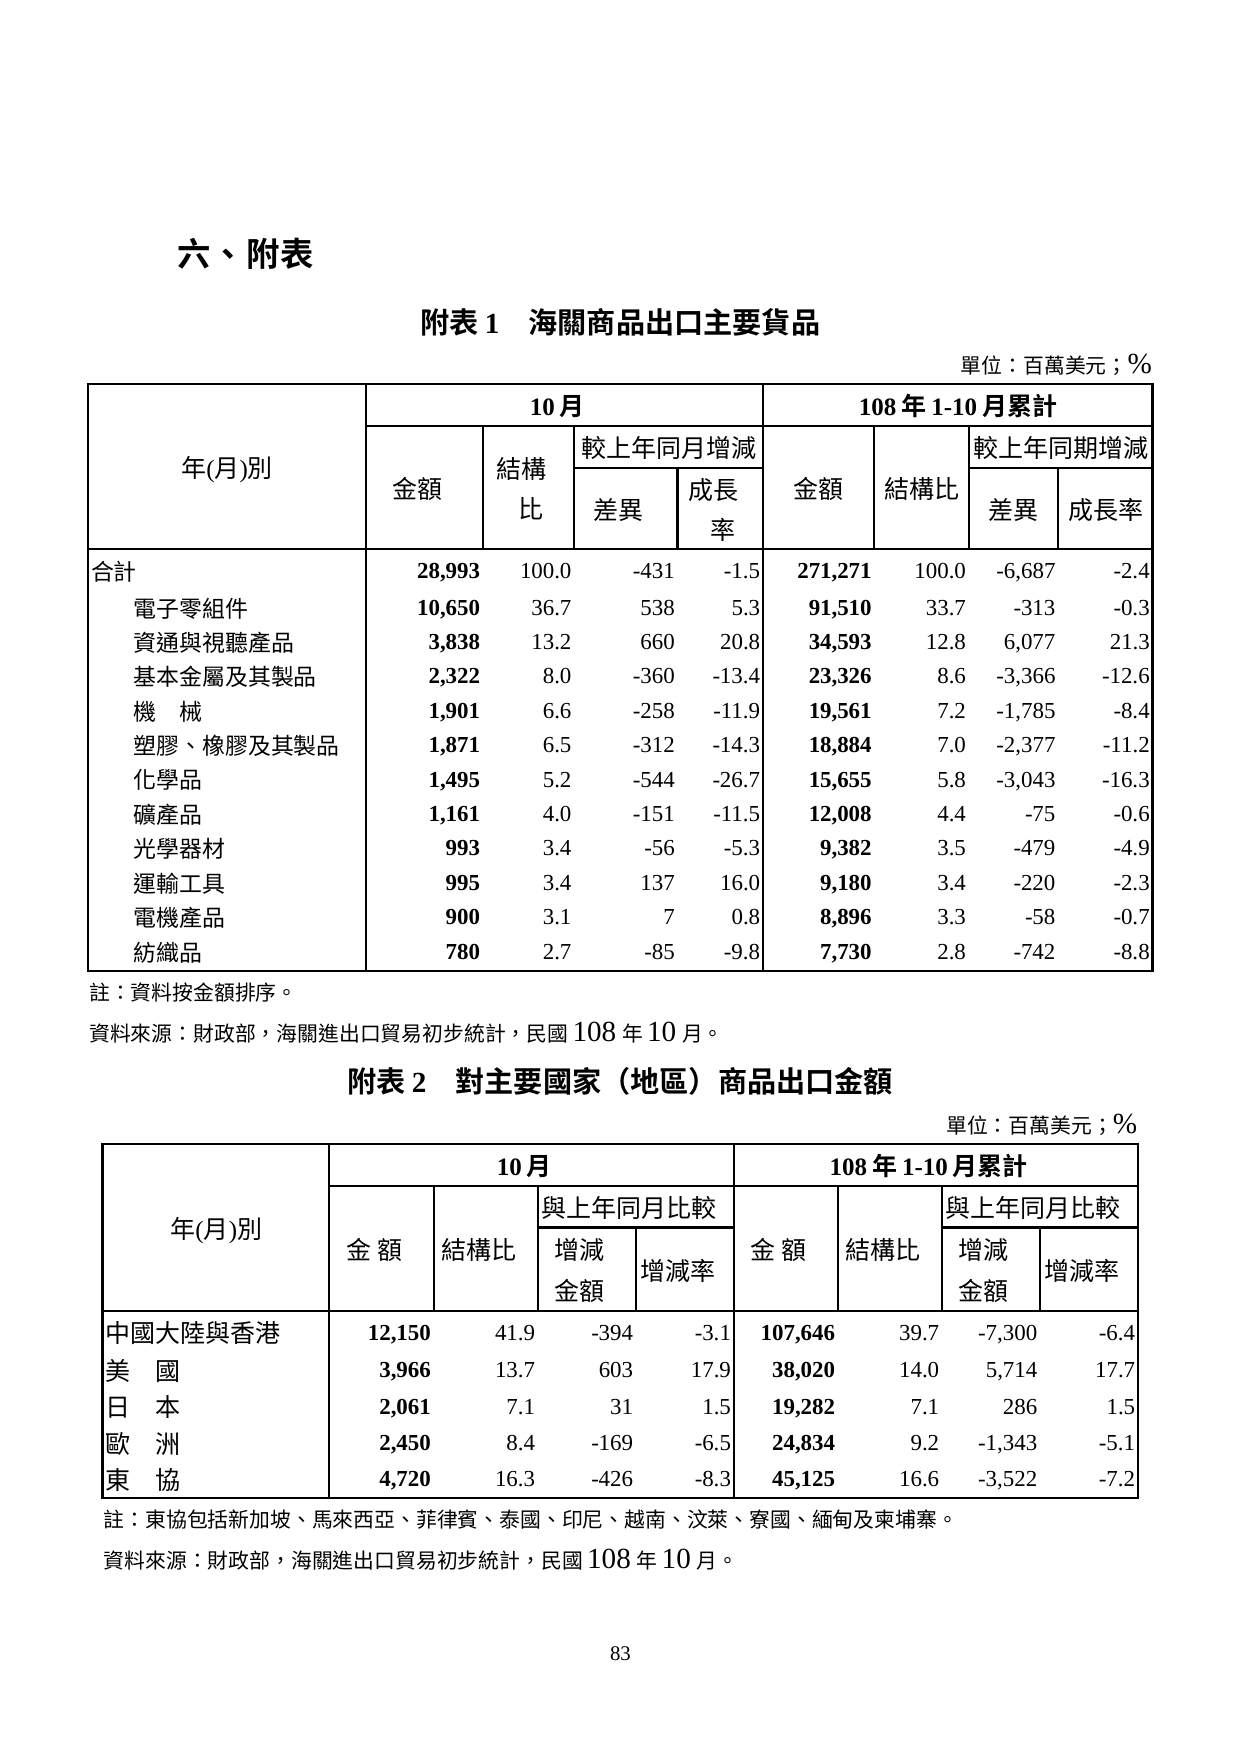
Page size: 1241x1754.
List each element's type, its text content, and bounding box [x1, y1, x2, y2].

table_cell 17.9 [636, 1352, 733, 1388]
table_cell -5.3 [678, 831, 762, 865]
table_cell 5.3 [678, 590, 762, 624]
table_cell 3.5 [874, 831, 968, 865]
table_cell 19,282 [735, 1388, 838, 1424]
table_cell -0.6 [1058, 796, 1151, 831]
table_cell 538 [574, 590, 677, 624]
table_cell 金額 [367, 427, 482, 548]
table_cell -13.4 [678, 659, 762, 693]
table_cell -2,377 [969, 728, 1058, 762]
text 資料來源：財政部，海關進出口貿易初步統計，民國108年10月。 [89, 1538, 1063, 1578]
table_cell 3.4 [874, 865, 968, 899]
table_cell 金 額 [735, 1187, 837, 1310]
text 註：資料按金額排序。 [89, 972, 1063, 1011]
table_cell 900 [367, 899, 483, 934]
table_cell 金額 [943, 1268, 1039, 1310]
table_cell 2,061 [330, 1388, 433, 1424]
table_cell 9.2 [838, 1424, 942, 1460]
table_header 108年1-10月累計 [764, 385, 1151, 425]
table_cell -0.7 [1058, 899, 1151, 934]
table_cell -11.2 [1058, 728, 1151, 762]
table_cell -169 [538, 1424, 636, 1460]
table_cell 礦產品 [89, 796, 365, 831]
table_cell 100.0 [874, 550, 968, 590]
table_cell -26.7 [678, 762, 762, 796]
table_header 年(月)別 [89, 385, 365, 548]
table_cell -1.5 [678, 550, 762, 590]
table_cell -11.9 [678, 693, 762, 727]
table_cell 紡織品 [89, 934, 365, 969]
table_cell -6.4 [1040, 1312, 1137, 1352]
table_cell 差異 [575, 469, 676, 548]
table_cell 0.8 [678, 899, 762, 934]
table_cell 東 協 [104, 1460, 328, 1497]
table_cell -9.8 [678, 934, 762, 969]
table_cell 8.0 [483, 659, 574, 693]
table_cell 5,714 [942, 1352, 1040, 1388]
table_cell 結構比 [435, 1187, 537, 1310]
table_cell 較上年同期增減 [970, 427, 1151, 467]
table_cell 化學品 [89, 762, 365, 796]
table_cell -479 [969, 831, 1058, 865]
table_cell -7,300 [942, 1312, 1040, 1352]
table_cell 中國大陸與香港 [104, 1312, 328, 1352]
table_cell 38,020 [735, 1352, 838, 1388]
table_cell 15,655 [764, 762, 874, 796]
table_cell 金額 [764, 427, 873, 548]
table_cell -3,043 [969, 762, 1058, 796]
table_cell 603 [538, 1352, 636, 1388]
table_header 10月 [330, 1145, 733, 1184]
table_cell -6.5 [636, 1424, 733, 1460]
table_cell 12,008 [764, 796, 874, 831]
table_cell 4.0 [483, 796, 574, 831]
table_cell 結構比 [875, 427, 968, 548]
table_cell 34,593 [764, 624, 874, 659]
text 附表2 對主要國家（地區）商品出口金額 [177, 1051, 1063, 1103]
table_cell -2.4 [1058, 550, 1151, 590]
table_cell 100.0 [483, 550, 574, 590]
table_header 108年1-10月累計 [735, 1145, 1137, 1184]
table_cell -8.3 [636, 1460, 733, 1497]
subtitle 六、附表 [177, 212, 1063, 291]
table_cell 18,884 [764, 728, 874, 762]
table_cell 7 [574, 899, 677, 934]
table_cell 電子零組件 [89, 590, 365, 624]
table_cell 3,838 [367, 624, 483, 659]
table_cell 4,720 [330, 1460, 433, 1497]
table_cell 23,326 [764, 659, 874, 693]
table_cell -742 [969, 934, 1058, 969]
table_cell 16.0 [678, 865, 762, 899]
table_cell -2.3 [1058, 865, 1151, 899]
table_cell 1,495 [367, 762, 483, 796]
table_cell -0.3 [1058, 590, 1151, 624]
table_cell 7.2 [874, 693, 968, 727]
table_cell 1,161 [367, 796, 483, 831]
table_cell 成長率 [1059, 469, 1151, 548]
table_cell -4.9 [1058, 831, 1151, 865]
table_cell -6,687 [969, 550, 1058, 590]
table_cell 2.7 [483, 934, 574, 969]
table_cell 995 [367, 865, 483, 899]
table_cell 13.7 [434, 1352, 538, 1388]
table_cell -3.1 [636, 1312, 733, 1352]
table_cell -5.1 [1040, 1424, 1137, 1460]
table_cell 美 國 [104, 1352, 328, 1388]
table_cell -1,785 [969, 693, 1058, 727]
table_cell 660 [574, 624, 677, 659]
table_cell 28,993 [367, 550, 483, 590]
table_cell 17.7 [1040, 1352, 1137, 1388]
table_cell 137 [574, 865, 677, 899]
table_cell 1,901 [367, 693, 483, 727]
table_cell 6.6 [483, 693, 574, 727]
table_cell 增減 [539, 1229, 635, 1268]
table_cell 12.8 [874, 624, 968, 659]
table_cell 與上年同月比較 [943, 1187, 1137, 1226]
table_cell 金 額 [330, 1187, 433, 1310]
table_cell 增減率 [1041, 1229, 1137, 1310]
table_cell 286 [942, 1388, 1040, 1424]
table_cell -3,366 [969, 659, 1058, 693]
text 附表1 海關商品出口主要貨品 [177, 291, 1063, 343]
table_cell 7.1 [434, 1388, 538, 1424]
table_cell 3,966 [330, 1352, 433, 1388]
table_cell 光學器材 [89, 831, 365, 865]
table_cell -14.3 [678, 728, 762, 762]
table_cell 差異 [970, 469, 1057, 548]
table_cell 9,180 [764, 865, 874, 899]
table_cell 3.4 [483, 865, 574, 899]
table_cell 14.0 [838, 1352, 942, 1388]
table_cell -258 [574, 693, 677, 727]
table_cell 7.1 [838, 1388, 942, 1424]
table_cell 5.8 [874, 762, 968, 796]
table_cell -313 [969, 590, 1058, 624]
table_cell 10,650 [367, 590, 483, 624]
table_cell 271,271 [764, 550, 874, 590]
table_cell 19,561 [764, 693, 874, 727]
table_cell 31 [538, 1388, 636, 1424]
table_cell 金額 [539, 1268, 635, 1310]
table_cell 成長率 [679, 469, 762, 548]
table_cell 1,871 [367, 728, 483, 762]
table_cell -151 [574, 796, 677, 831]
table_cell -1,343 [942, 1424, 1040, 1460]
table_cell 36.7 [483, 590, 574, 624]
table_cell 45,125 [735, 1460, 838, 1497]
table_cell 107,646 [735, 1312, 838, 1352]
table_cell -220 [969, 865, 1058, 899]
table_cell -12.6 [1058, 659, 1151, 693]
table_cell -544 [574, 762, 677, 796]
table_cell 20.8 [678, 624, 762, 659]
text 單位：百萬美元；% [245, 343, 1151, 383]
table_cell -7.2 [1040, 1460, 1137, 1497]
table_cell -11.5 [678, 796, 762, 831]
table_cell 91,510 [764, 590, 874, 624]
table_cell 3.3 [874, 899, 968, 934]
table_cell 33.7 [874, 590, 968, 624]
text 資料來源：財政部，海關進出口貿易初步統計，民國108年10月。 [89, 1011, 1063, 1051]
table_cell 6.5 [483, 728, 574, 762]
table_cell -360 [574, 659, 677, 693]
table_cell 41.9 [434, 1312, 538, 1352]
table_cell 結構比 [839, 1187, 941, 1310]
table_cell 5.2 [483, 762, 574, 796]
table_cell 電機產品 [89, 899, 365, 934]
table_cell 13.2 [483, 624, 574, 659]
table_cell -58 [969, 899, 1058, 934]
table_cell 1.5 [636, 1388, 733, 1424]
table_header 10月 [367, 385, 762, 425]
table_cell 24,834 [735, 1424, 838, 1460]
table_cell 9,382 [764, 831, 874, 865]
table_cell 16.6 [838, 1460, 942, 1497]
table_cell 2,322 [367, 659, 483, 693]
table_cell 7.0 [874, 728, 968, 762]
table_cell 39.7 [838, 1312, 942, 1352]
table_cell -85 [574, 934, 677, 969]
table_cell 增減率 [637, 1229, 733, 1310]
table_cell 增減 [943, 1229, 1039, 1268]
table_cell 塑膠、橡膠及其製品 [89, 728, 365, 762]
table_cell -8.8 [1058, 934, 1151, 969]
table_cell 2,450 [330, 1424, 433, 1460]
table_cell -56 [574, 831, 677, 865]
table_cell -75 [969, 796, 1058, 831]
table_cell 與上年同月比較 [539, 1187, 733, 1226]
table_cell 993 [367, 831, 483, 865]
text 單位：百萬美元；% [177, 1103, 1137, 1143]
table_cell 1.5 [1040, 1388, 1137, 1424]
table_cell 結構比 [484, 427, 573, 548]
table_cell 較上年同月增減 [575, 427, 762, 467]
table_cell 16.3 [434, 1460, 538, 1497]
table_cell 6,077 [969, 624, 1058, 659]
text 註：東協包括新加坡、馬來西亞、菲律賓、泰國、印尼、越南、汶萊、寮國、緬甸及柬埔寨。 [103, 1499, 1092, 1538]
table_cell 3.4 [483, 831, 574, 865]
table_cell 12,150 [330, 1312, 433, 1352]
table_cell -431 [574, 550, 677, 590]
table_cell 機 械 [89, 693, 365, 727]
table_cell 運輸工具 [89, 865, 365, 899]
table_cell 基本金屬及其製品 [89, 659, 365, 693]
table_header 年(月)別 [104, 1145, 328, 1310]
table_cell -16.3 [1058, 762, 1151, 796]
table_cell 21.3 [1058, 624, 1151, 659]
table_cell 8.6 [874, 659, 968, 693]
table_cell -426 [538, 1460, 636, 1497]
table_cell -394 [538, 1312, 636, 1352]
table_cell 4.4 [874, 796, 968, 831]
table_cell 780 [367, 934, 483, 969]
table_cell 2.8 [874, 934, 968, 969]
table_cell 歐 洲 [104, 1424, 328, 1460]
table_cell 3.1 [483, 899, 574, 934]
table_cell 7,730 [764, 934, 874, 969]
table_cell -8.4 [1058, 693, 1151, 727]
table_cell -3,522 [942, 1460, 1040, 1497]
table_cell 8,896 [764, 899, 874, 934]
table_cell 8.4 [434, 1424, 538, 1460]
table_cell -312 [574, 728, 677, 762]
table_cell 合計 [89, 550, 365, 590]
table_cell 日 本 [104, 1388, 328, 1424]
table_cell 資通與視聽產品 [89, 624, 365, 659]
